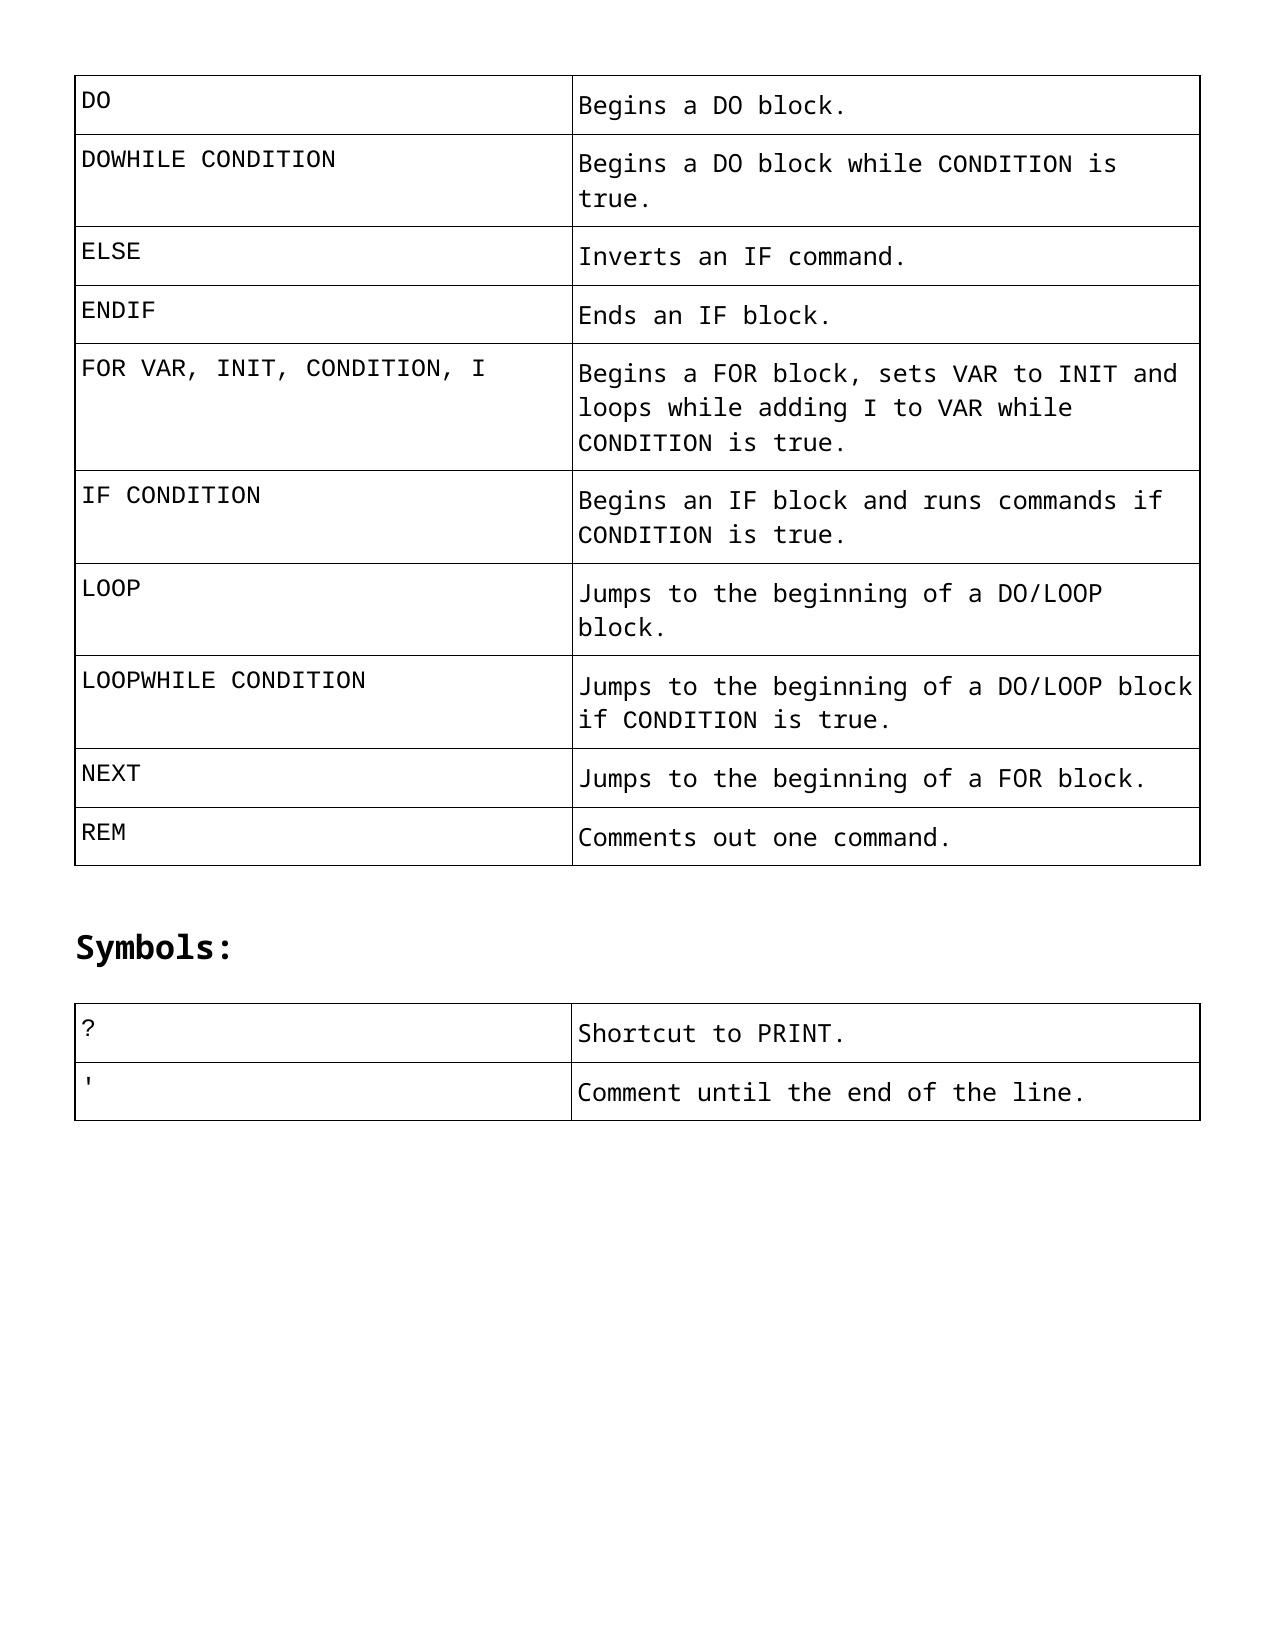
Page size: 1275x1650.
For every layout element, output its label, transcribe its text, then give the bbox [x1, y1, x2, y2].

table_cell DOWHILE CONDITION [76, 135, 572, 226]
table_cell NEXT [76, 749, 572, 807]
table_cell LOOP [76, 564, 572, 655]
table_cell Jumps to the beginning of a DO/LOOP block. [573, 564, 1199, 655]
table_cell Jumps to the beginning of a FOR block. [573, 749, 1199, 807]
table_cell Jumps to the beginning of a DO/LOOP block if CONDITION is true. [573, 656, 1199, 748]
table_cell Comments out one command. [573, 808, 1199, 865]
table_header DO [76, 76, 572, 133]
table_cell Begins a DO block while CONDITION is true. [573, 135, 1199, 226]
table_cell ' [76, 1063, 571, 1120]
table_cell IF CONDITION [76, 471, 572, 563]
table_cell ENDIF [76, 286, 572, 343]
text Symbols: [75, 924, 1200, 969]
table_cell Comment until the end of the line. [572, 1063, 1199, 1120]
table_cell Inverts an IF command. [573, 227, 1199, 284]
table_header ? [76, 1004, 571, 1062]
table_cell LOOPWHILE CONDITION [76, 656, 572, 748]
table_header Shortcut to PRINT. [572, 1004, 1199, 1062]
table_cell ELSE [76, 227, 572, 284]
table_header Begins a DO block. [573, 76, 1199, 133]
table_cell Ends an IF block. [573, 286, 1199, 343]
table_cell Begins an IF block and runs commands if CONDITION is true. [573, 471, 1199, 563]
table_cell Begins a FOR block, sets VAR to INIT and loops while adding I to VAR while CONDITION is true. [573, 344, 1199, 470]
table_cell REM [76, 808, 572, 865]
table_cell FOR VAR, INIT, CONDITION, I [76, 344, 572, 470]
